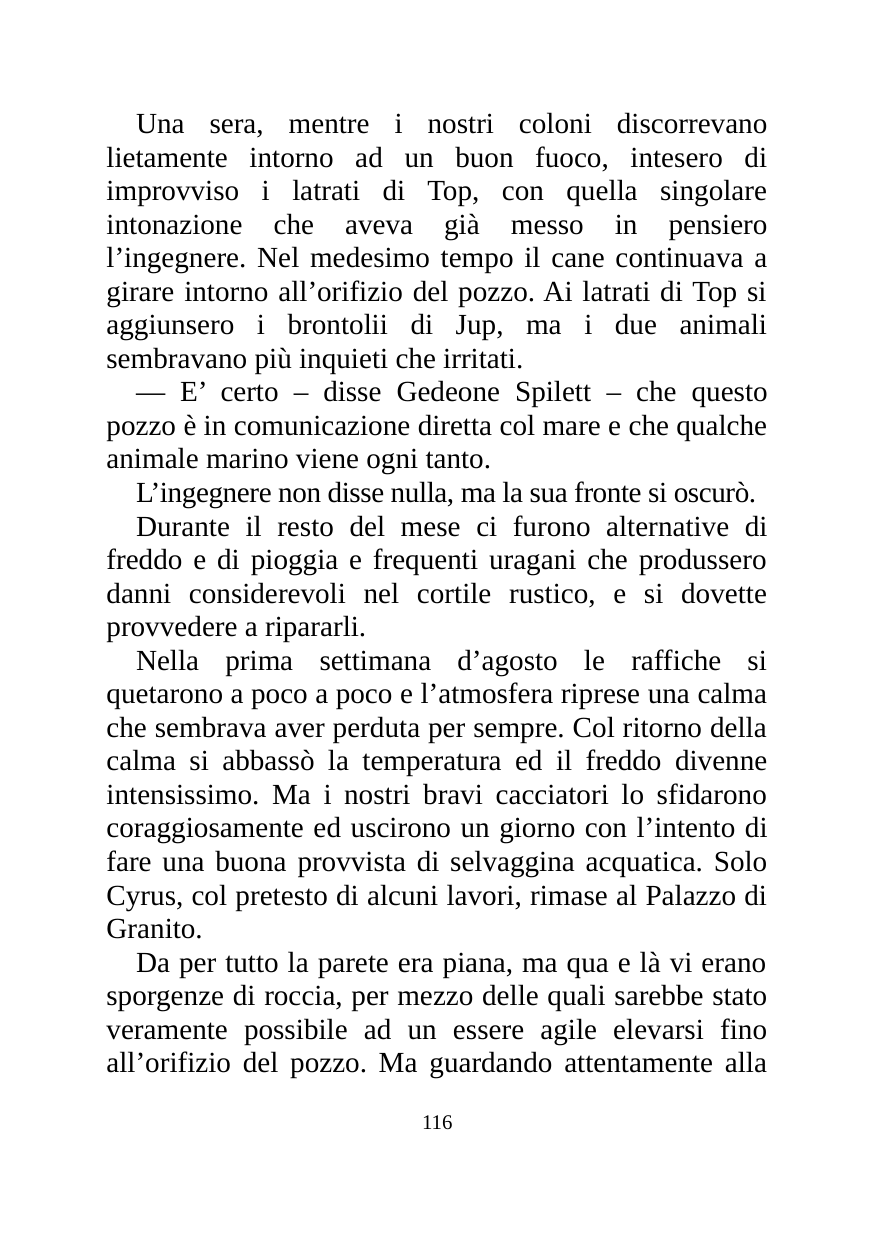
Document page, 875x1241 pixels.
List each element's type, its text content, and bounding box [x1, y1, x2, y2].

text Una sera, mentre i nostri coloni discorrevano lietamente intorno ad un buon fuoco, intesero di improvviso i latrati di Top, con quella singolare intonazione che aveva già messo in pensiero l’ingegnere. Nel medesimo tempo il cane continuava a girare intorno all’orifizio del pozzo. Ai latrati di Top si aggiunsero i brontolii di Jup, ma i due animali sembravano più inquieti che irritati. [106, 106, 768, 374]
text — E’ certo ‒ disse Gedeone Spilett ‒ che questo pozzo è in comunicazione diretta col mare e che qualche animale marino viene ogni tanto. [106, 374, 768, 475]
text L’ingegnere non disse nulla, ma la sua fronte si oscurò. [106, 475, 768, 509]
text Nella prima settimana d’agosto le raffiche si quetarono a poco a poco e l’atmosfera riprese una calma che sembrava aver perduta per sempre. Col ritorno della calma si abbassò la temperatura ed il freddo divenne intensissimo. Ma i nostri bravi cacciatori lo sfidarono coraggiosamente ed uscirono un giorno con l’intento di fare una buona provvista di selvaggina acquatica. Solo Cyrus, col pretesto di alcuni lavori, rimase al Palazzo di Granito. [106, 643, 768, 945]
text Da per tutto la parete era piana, ma qua e là vi erano sporgenze di roccia, per mezzo delle quali sarebbe stato veramente possibile ad un essere agile elevarsi fino all’orifizio del pozzo. Ma guardando attentamente alla [106, 945, 768, 1079]
text Durante il resto del mese ci furono alternative di freddo e di pioggia e frequenti uragani che produssero danni considerevoli nel cortile rustico, e si dovette provvedere a ripararli. [106, 509, 768, 643]
